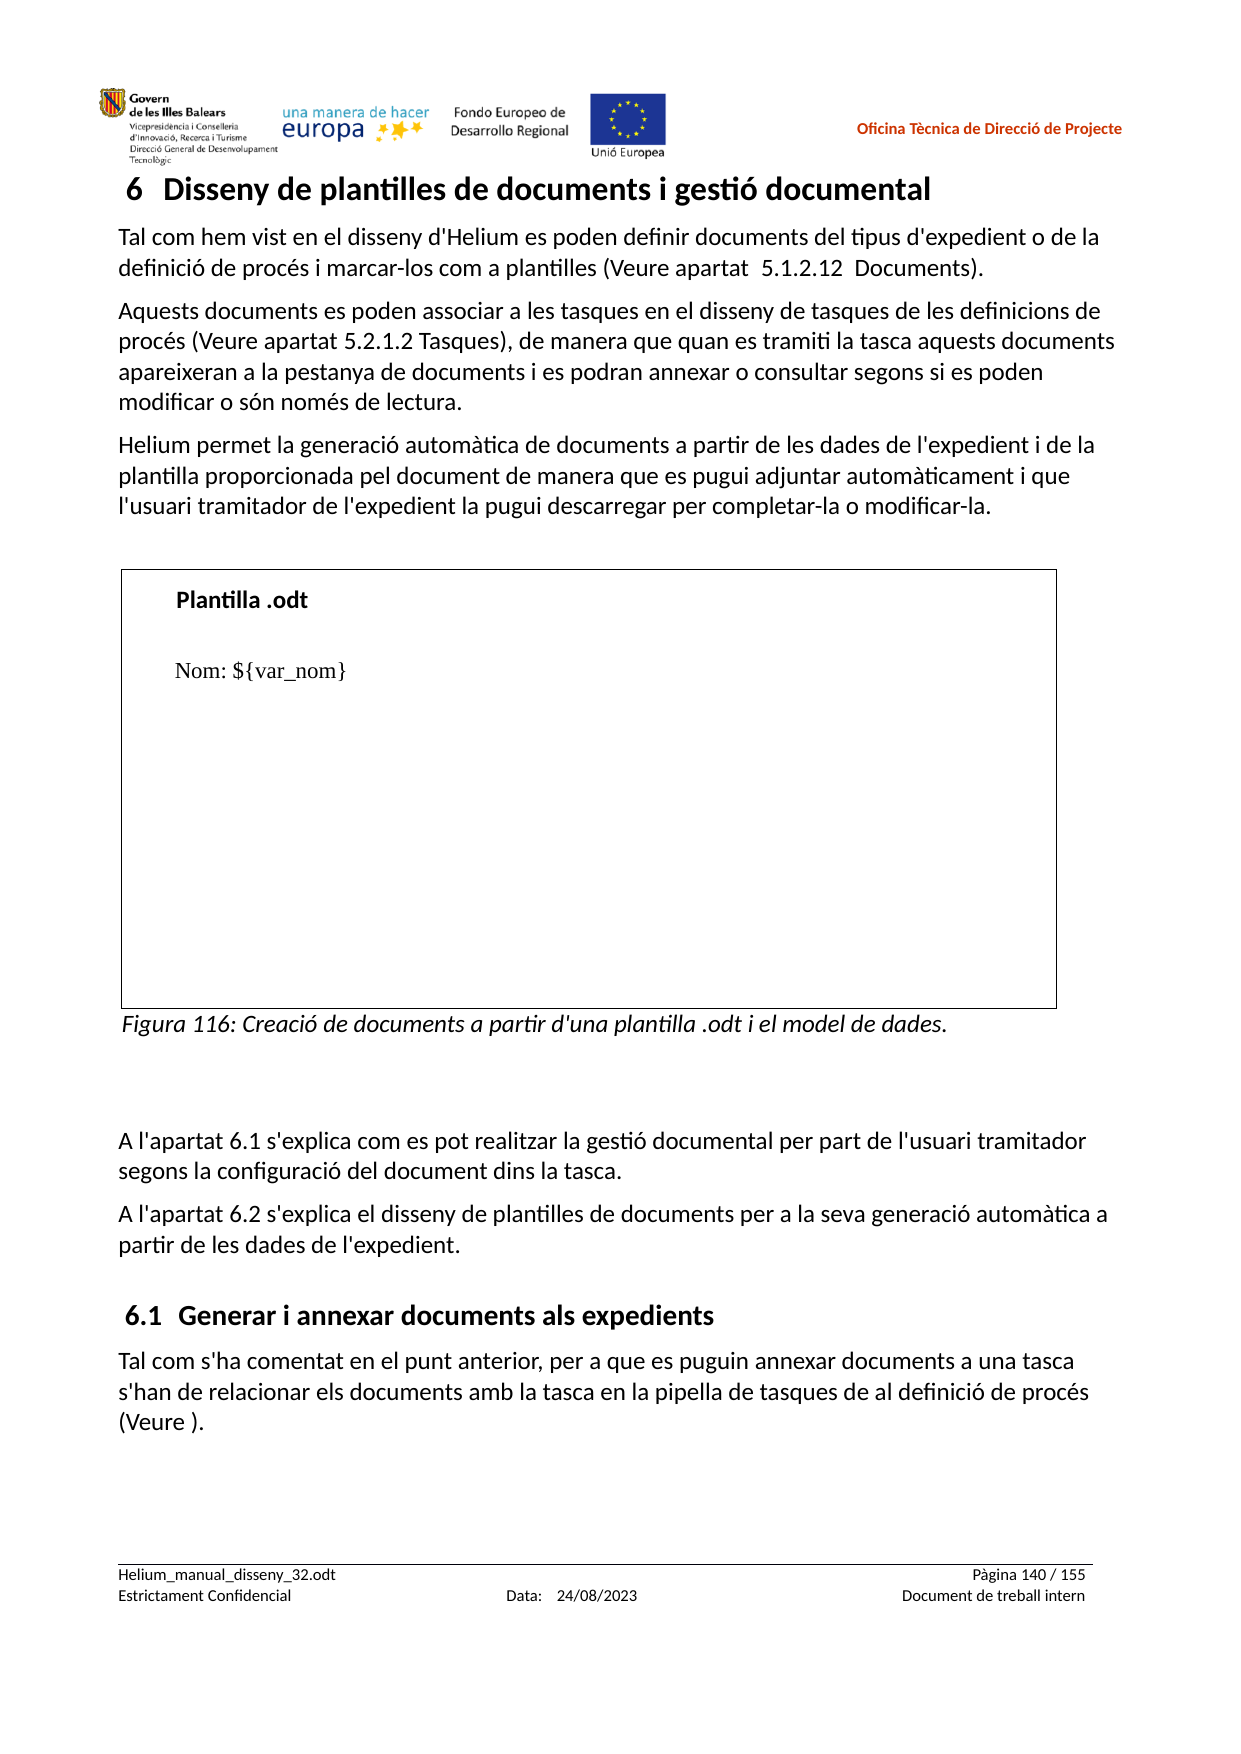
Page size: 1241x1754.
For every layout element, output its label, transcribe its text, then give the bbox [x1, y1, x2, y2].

subtitle Generar i annexar documents als expedients [118, 1297, 1122, 1333]
text Helium permet la generació automàtica de documents a partir de les dades de l'expedient i de la plantilla proporcionada pel document de manera que es pugui adjuntar automàticament i que l'usuari tramitador de l'expedient la pugui descarregar per completar-la o modificar-la. [118, 429, 1122, 521]
subtitle Disseny de plantilles de documents i gestió documental [118, 168, 1122, 209]
text Aquests documents es poden associar a les tasques en el disseny de tasques de les definicions de procés (Veure apartat 5.2.1.2 Tasques), de manera que quan es tramiti la tasca aquests documents apareixeran a la pestanya de documents i es podran annexar o consultar segons si es poden modificar o són només de lectura. [118, 295, 1122, 417]
text A l'apartat 6.2 s'explica el disseny de plantilles de documents per a la seva generació automàtica a partir de les dades de l'expedient. [118, 1198, 1122, 1259]
picture [99, 87, 668, 166]
text A l'apartat 6.1 s'explica com es pot realitzar la gestió documental per part de l'usuari tramitador segons la configuració del document dins la tasca. [118, 1125, 1122, 1186]
text Figura 116: Creació de documents a partir d'una plantilla .odt i el model de dades. [122, 582, 1097, 1039]
text Tal com hem vist en el disseny d'Helium es poden definir documents del tipus d'expedient o de la definició de procés i marcar-los com a plantilles (Veure apartat 5.1.2.12 Documents). [118, 221, 1122, 282]
text Tal com s'ha comentat en el punt anterior, per a que es puguin annexar documents a una tasca s'han de relacionar els documents amb la tasca en la pipella de tasques de al definició de procés (Veure ). [118, 1345, 1122, 1437]
